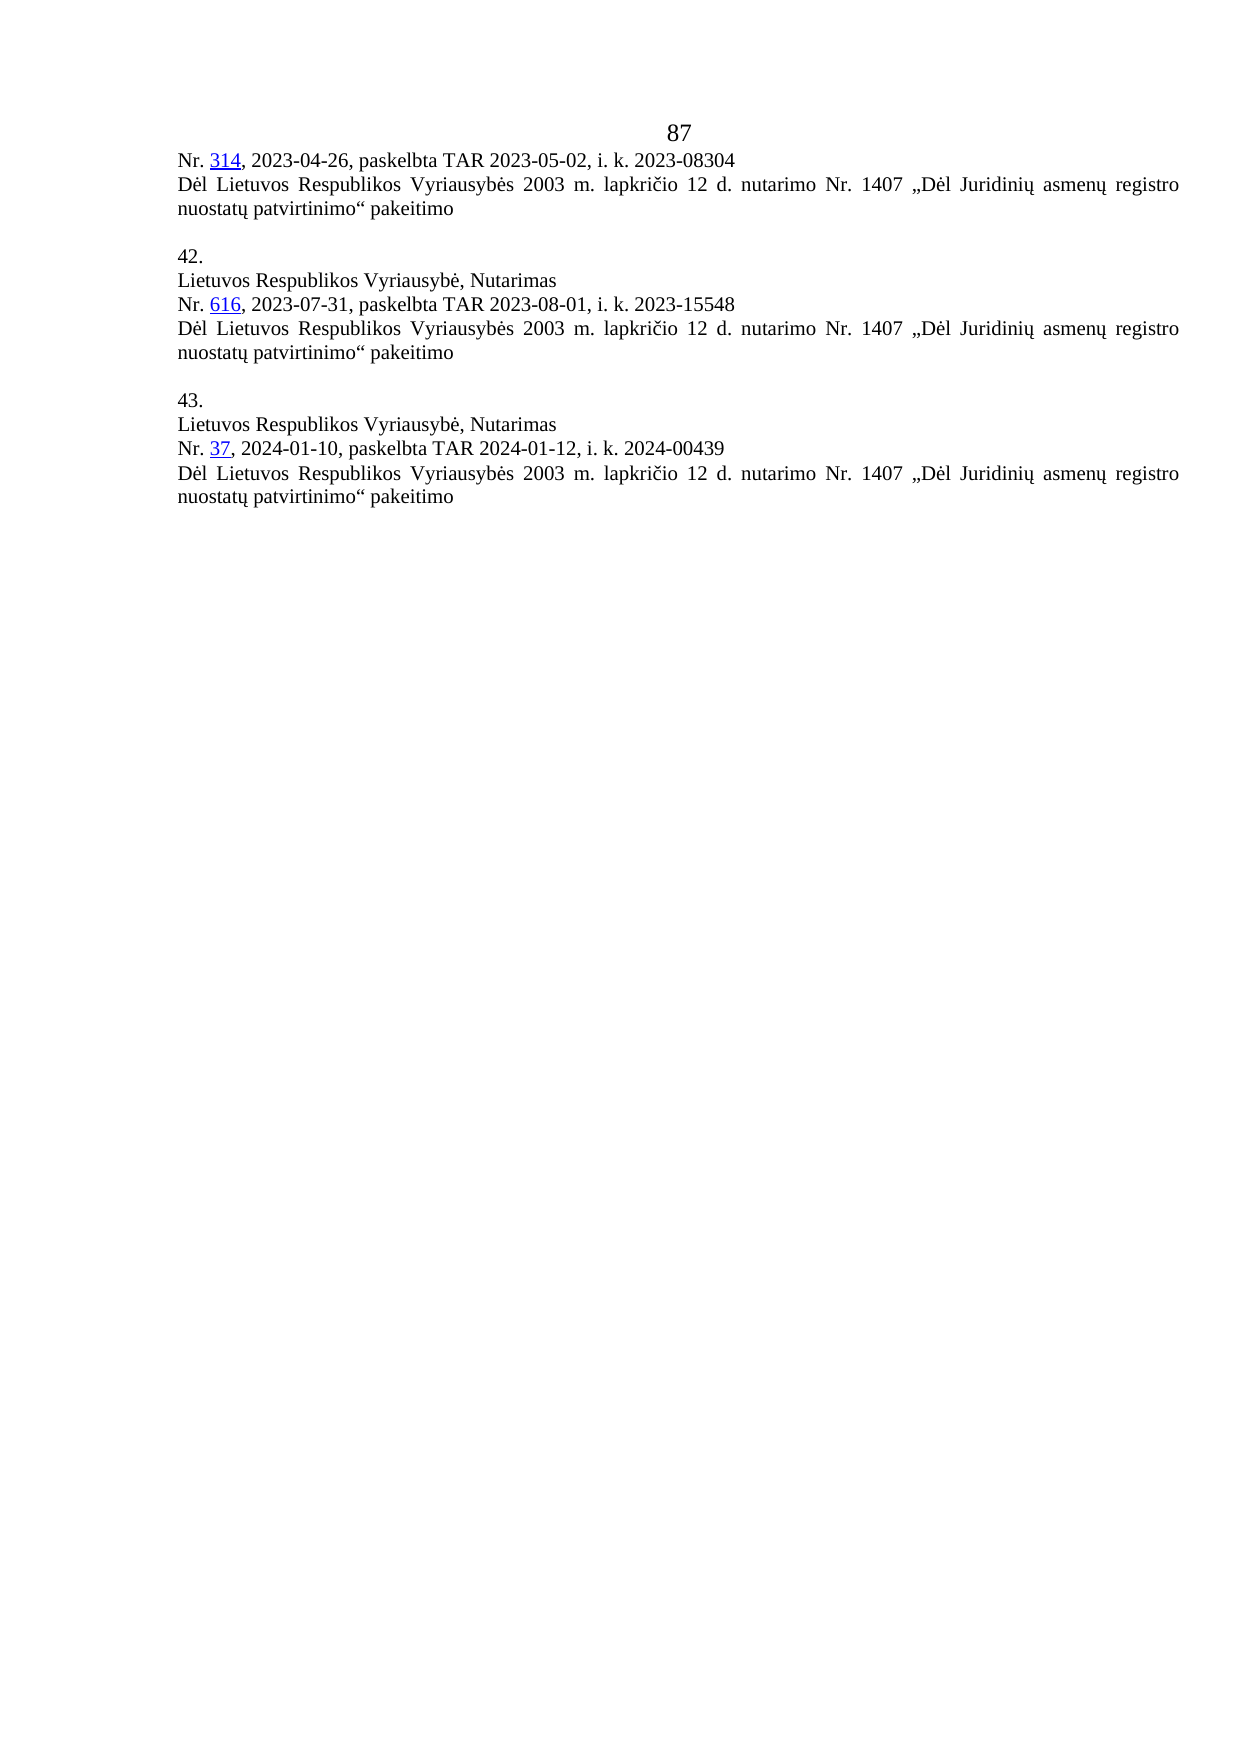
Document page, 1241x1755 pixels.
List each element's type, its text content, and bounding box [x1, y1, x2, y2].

text Lietuvos Respublikos Vyriausybė, Nutarimas [177, 412, 1181, 436]
text 43. [177, 388, 1181, 412]
text Nr. 616, 2023-07-31, paskelbta TAR 2023-08-01, i. k. 2023-15548 [177, 292, 1181, 316]
text Nr. 314, 2023-04-26, paskelbta TAR 2023-05-02, i. k. 2023-08304 [177, 148, 1181, 172]
text Nr. 37, 2024-01-10, paskelbta TAR 2024-01-12, i. k. 2024-00439 [177, 436, 1181, 460]
text Dėl Lietuvos Respublikos Vyriausybės 2003 m. lapkričio 12 d. nutarimo Nr. 1407 „Dėl Juridinių asmenų registro nuostatų patvirtinimo“ pakeitimo [177, 460, 1181, 508]
text 42. [177, 244, 1181, 268]
text Dėl Lietuvos Respublikos Vyriausybės 2003 m. lapkričio 12 d. nutarimo Nr. 1407 „Dėl Juridinių asmenų registro nuostatų patvirtinimo“ pakeitimo [177, 316, 1181, 364]
text Dėl Lietuvos Respublikos Vyriausybės 2003 m. lapkričio 12 d. nutarimo Nr. 1407 „Dėl Juridinių asmenų registro nuostatų patvirtinimo“ pakeitimo [177, 172, 1181, 220]
text Lietuvos Respublikos Vyriausybė, Nutarimas [177, 268, 1181, 292]
